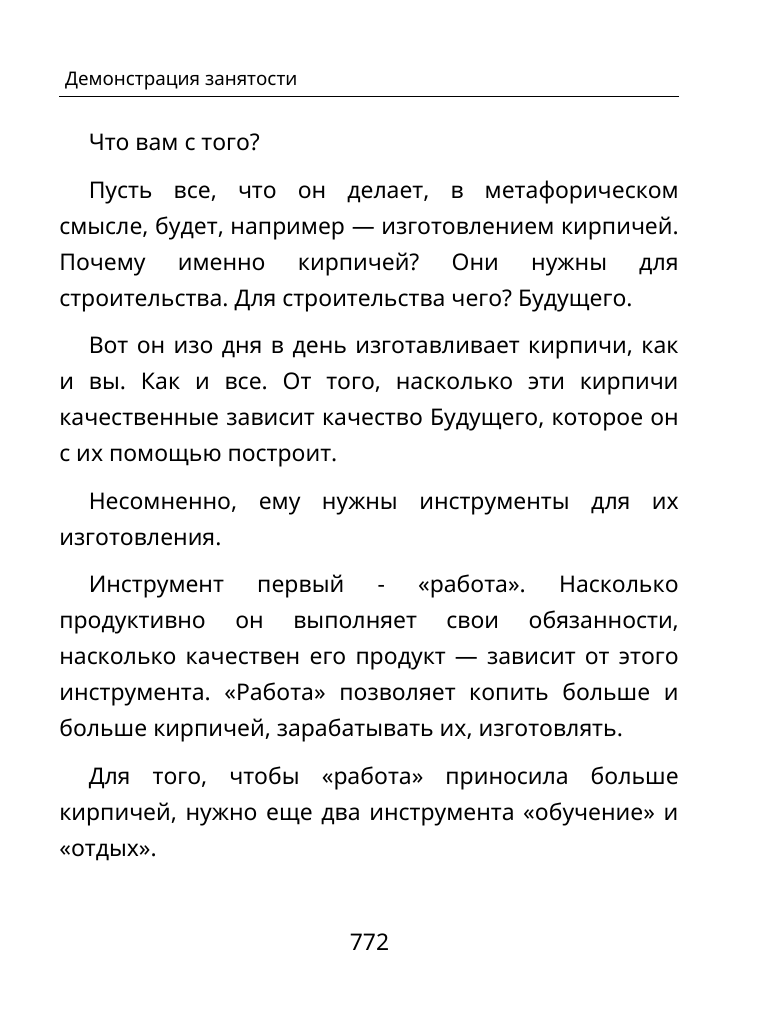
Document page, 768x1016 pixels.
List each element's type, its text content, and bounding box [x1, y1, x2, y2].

text Вот он изо дня в день изготавливает кирпичи, как и вы. Как и все. От того, насколько эти кирпичи качественные зависит качество Будущего, которое он с их помощью построит. [59, 329, 679, 468]
text Что вам с того? [59, 126, 679, 157]
text Пусть все, что он делает, в метафорическом смысле, будет, например — изготовлением кирпичей. Почему именно кирпичей? Они нужны для строительства. Для строительства чего? Будущего. [59, 174, 679, 313]
text Для того, чтобы «работа» приносила больше кирпичей, нужно еще два инструмента «обучение» и «отдых». [59, 760, 679, 863]
text Несомненно, ему нужны инструменты для их изготовления. [59, 485, 679, 552]
text Инструмент первый - «работа». Насколько продуктивно он выполняет свои обязанности, насколько качествен его продукт — зависит от этого инструмента. «Работа» позволяет копить больше и больше кирпичей, зарабатывать их, изготовлять. [59, 568, 679, 743]
